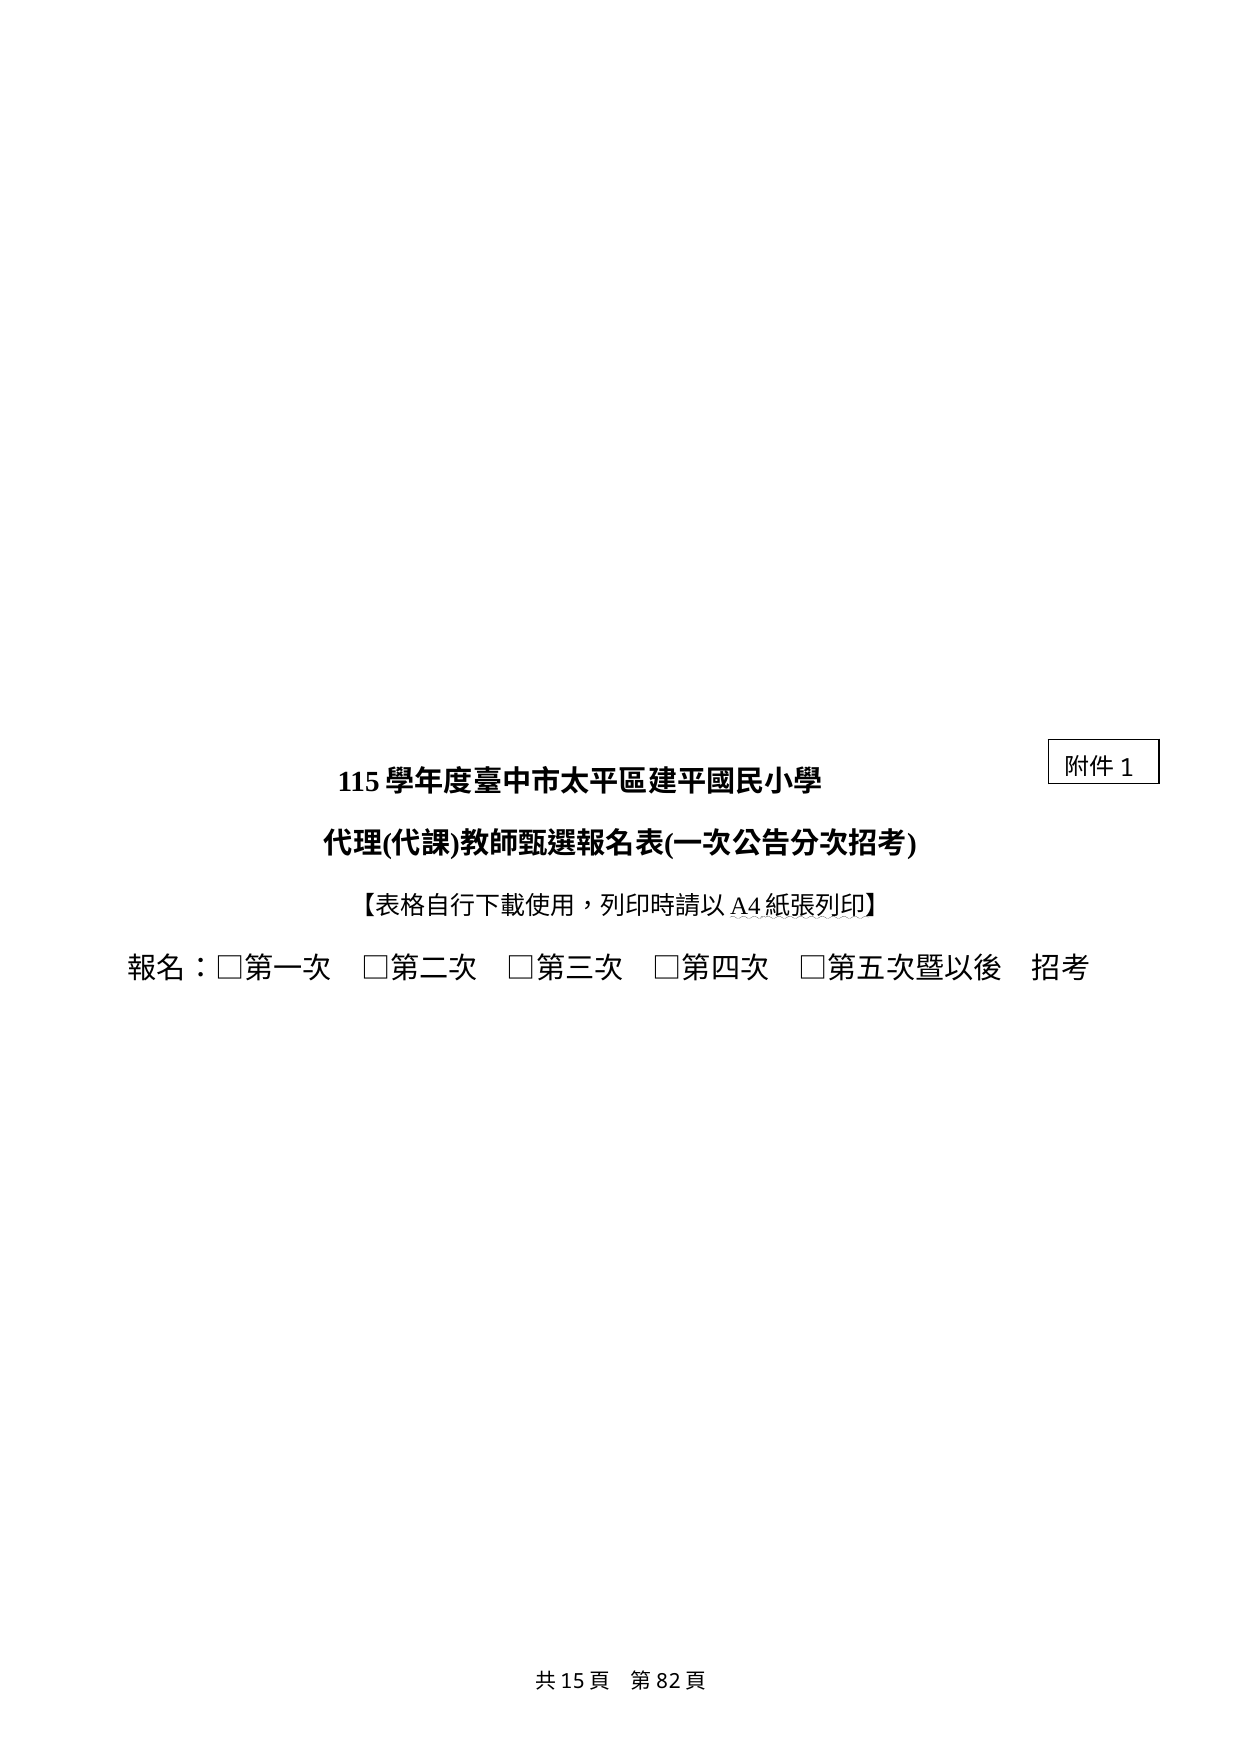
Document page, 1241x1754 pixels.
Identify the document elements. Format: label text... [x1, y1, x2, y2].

text 報名：□第一次 □第二次 □第三次 □第四次 □第五次暨以後 招考 [0, 924, 1181, 987]
text 115學年度臺中市太平區建平國民小學 [118, 737, 1159, 799]
text 附件1 [1064, 748, 1143, 775]
text 【表格自行下載使用，列印時請以A4紙張列印】 [118, 862, 1122, 924]
text 代理(代課)教師甄選報名表(一次公告分次招考) [118, 799, 1122, 862]
